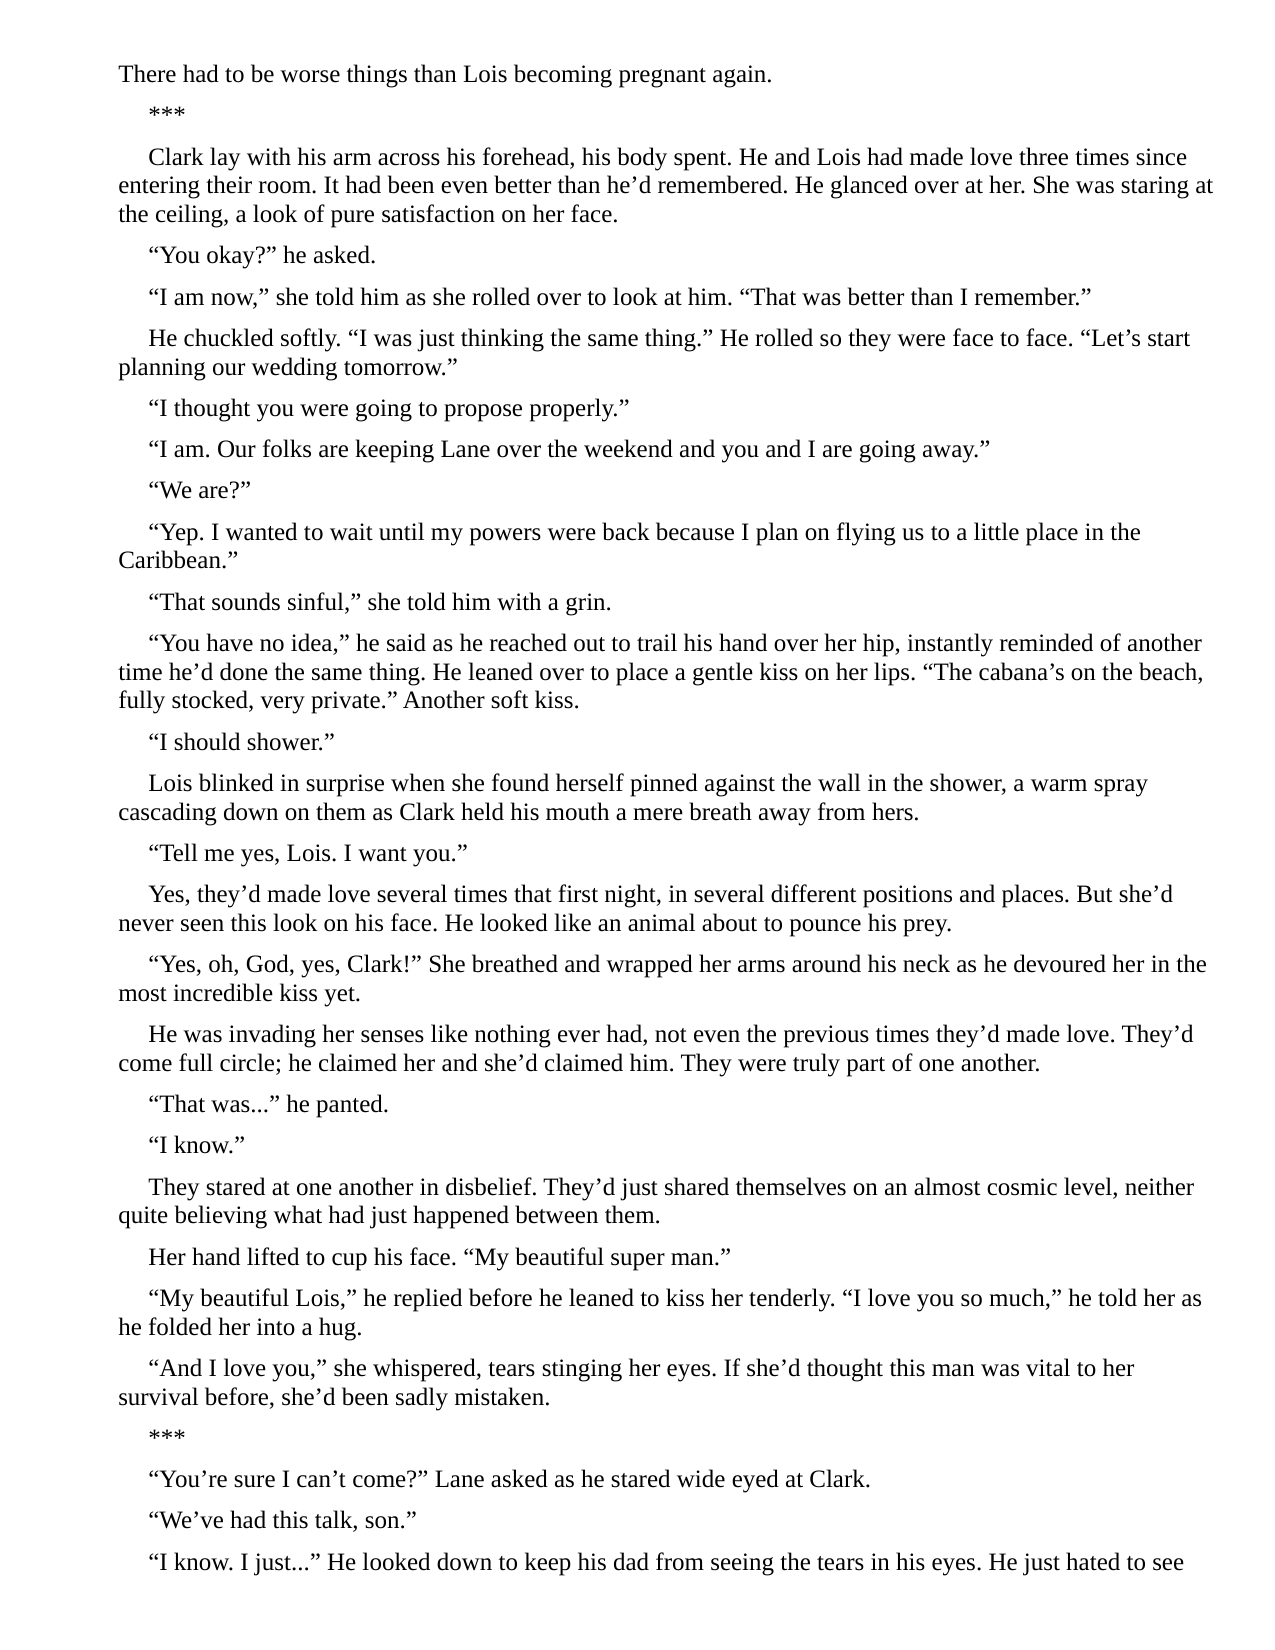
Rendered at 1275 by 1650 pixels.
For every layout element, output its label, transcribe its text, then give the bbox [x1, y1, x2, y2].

text “We’ve had this talk, son.” [118, 1505, 1216, 1534]
text “That was...” he panted. [118, 1089, 1216, 1118]
text “That sounds sinful,” she told him with a grin. [118, 587, 1216, 615]
text *** [118, 1423, 1216, 1452]
text “You’re sure I can’t come?” Lane asked as he stared wide eyed at Clark. [118, 1464, 1216, 1493]
text “I know.” [118, 1130, 1216, 1159]
text “I am. Our folks are keeping Lane over the weekend and you and I are going away.” [118, 434, 1216, 463]
text He chuckled softly. “I was just thinking the same thing.” He rolled so they were face to face. “Let’s start planning our wedding tomorrow.” [118, 323, 1216, 380]
text Yes, they’d made love several times that first night, in several different positions and places. But she’d never seen this look on his face. He looked like an animal about to pounce his prey. [118, 879, 1216, 937]
text “I know. I just...” He looked down to keep his dad from seeing the tears in his eyes. He just hated to see [118, 1547, 1216, 1575]
text “Yep. I wanted to wait until my powers were back because I plan on flying us to a little place in the Caribbean.” [118, 517, 1216, 574]
text “Yes, oh, God, yes, Clark!” She breathed and wrapped her arms around his neck as he devoured her in the most incredible kiss yet. [118, 949, 1216, 1007]
text He was invading her senses like nothing ever had, not even the previous times they’d made love. They’d come full circle; he claimed her and she’d claimed him. They were truly part of one another. [118, 1019, 1216, 1077]
text “My beautiful Lois,” he replied before he leaned to kiss her tenderly. “I love you so much,” he told her as he folded her into a hug. [118, 1283, 1216, 1340]
text “And I love you,” she whispered, tears stinging her eyes. If she’d thought this man was vital to her survival before, she’d been sadly mistaken. [118, 1353, 1216, 1410]
text “I thought you were going to propose properly.” [118, 393, 1216, 422]
text They stared at one another in disbelief. They’d just shared themselves on an almost cosmic level, neither quite believing what had just happened between them. [118, 1172, 1216, 1229]
text Lois blinked in surprise when she found herself pinned against the wall in the shower, a warm spray cascading down on them as Clark held his mouth a mere breath away from hers. [118, 768, 1216, 825]
text “Tell me yes, Lois. I want you.” [118, 838, 1216, 867]
text “I am now,” she told him as she rolled over to look at him. “That was better than I remember.” [118, 282, 1216, 310]
text “You have no idea,” he said as he reached out to trail his hand over her hip, instantly reminded of another time he’d done the same thing. He leaned over to place a gentle kiss on her lips. “The cabana’s on the beach, fully stocked, very private.” Another soft kiss. [118, 628, 1216, 714]
text *** [118, 100, 1216, 129]
text Her hand lifted to cup his face. “My beautiful super man.” [118, 1242, 1216, 1270]
text “You okay?” he asked. [118, 240, 1216, 269]
text “We are?” [118, 475, 1216, 504]
text There had to be worse things than Lois becoming pregnant again. [118, 59, 1216, 88]
text “I should shower.” [118, 727, 1216, 755]
text Clark lay with his arm across his forehead, his body spent. He and Lois had made love three times since entering their room. It had been even better than he’d remembered. He glanced over at her. She was staring at the ceiling, a look of pure satisfaction on her face. [118, 142, 1216, 228]
